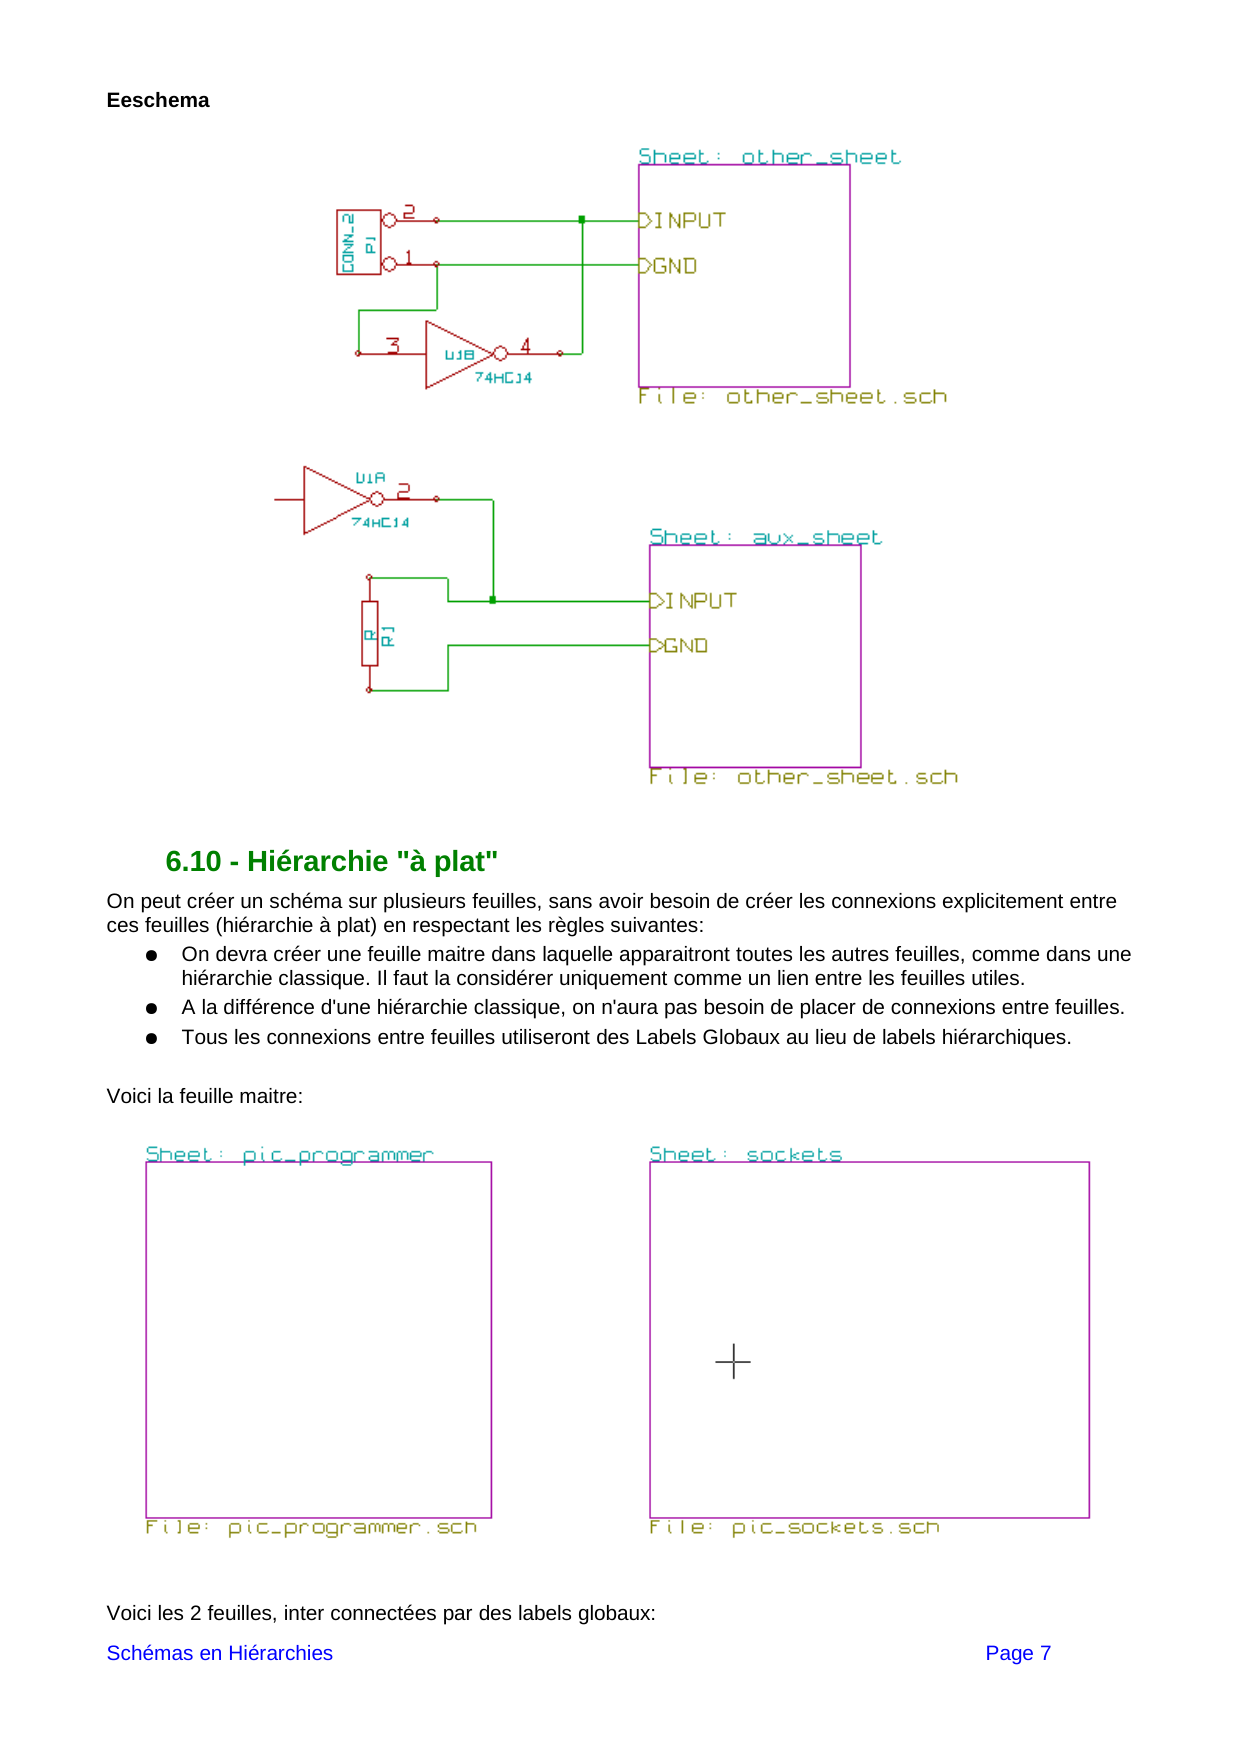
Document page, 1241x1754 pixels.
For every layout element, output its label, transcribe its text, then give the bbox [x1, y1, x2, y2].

text Voici la feuille maitre: [106, 1084, 1151, 1108]
text On peut créer un schéma sur plusieurs feuilles, sans avoir besoin de créer les connexions explicitement entre ces feuilles (hiérarchie à plat) en respectant les règles suivantes: [106, 890, 1151, 937]
text Voici les 2 feuilles, inter connectées par des labels globaux: [106, 1601, 1151, 1625]
subtitle Hiérarchie "à plat" [92, 845, 1151, 878]
picture [274, 112, 984, 828]
list Tous les connexions entre feuilles utiliseront des Labels Globaux au lieu de labels hiérarchiques. [144, 1025, 1151, 1049]
picture [106, 1113, 1152, 1566]
list On devra créer une feuille maitre dans laquelle apparaitront toutes les autres feuilles, comme dans une hiérarchie classique. Il faut la considérer uniquement comme un lien entre les feuilles utiles. [144, 943, 1151, 990]
list A la différence d'une hiérarchie classique, on n'aura pas besoin de placer de connexions entre feuilles. [144, 996, 1151, 1019]
